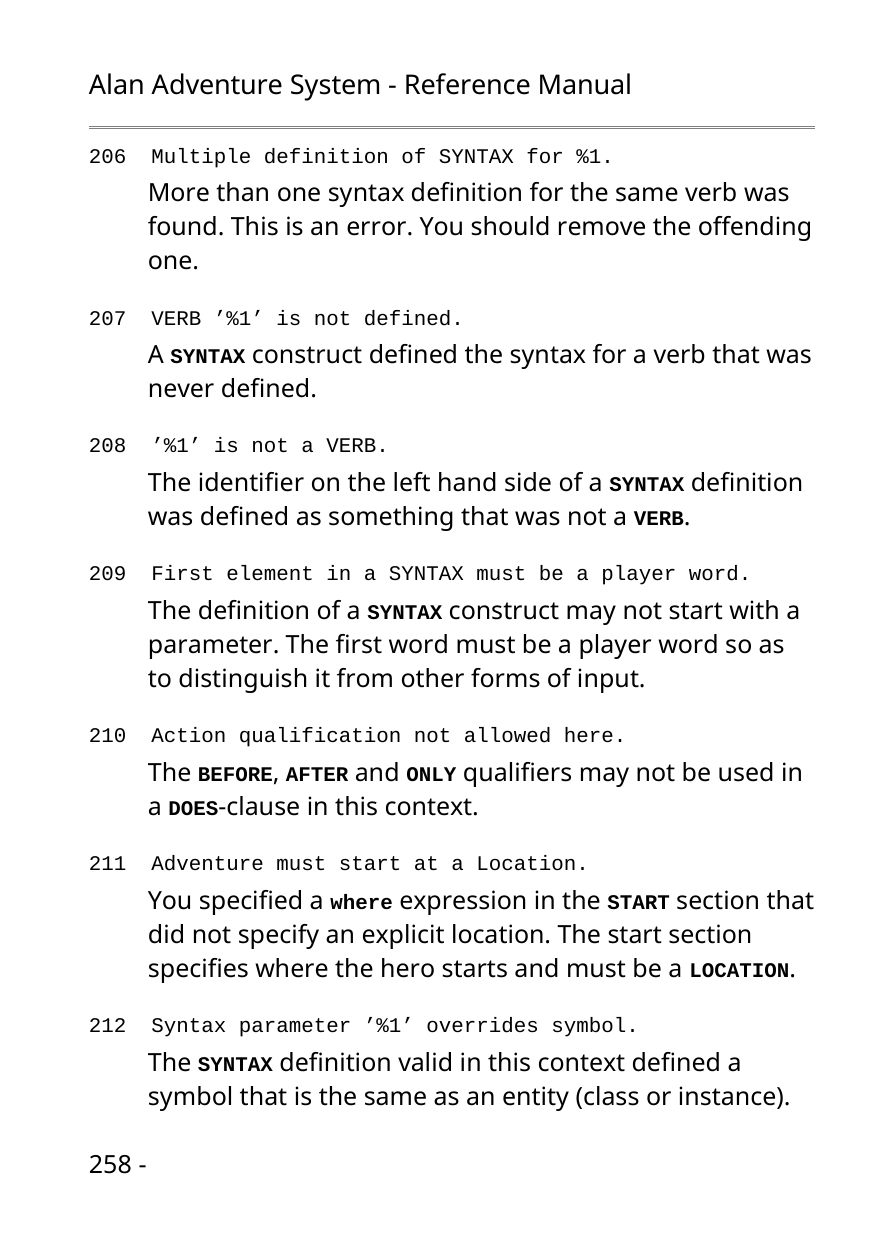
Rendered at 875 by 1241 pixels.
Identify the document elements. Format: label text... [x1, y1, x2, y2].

text A SYNTAX construct defined the syntax for a verb that was never de­fined. [148, 337, 815, 405]
text 207 VERB ’%1’ is not defined. [88, 307, 815, 331]
text The definition of a SYNTAX construct may not start with a parameter. The first word must be a player word so as to distinguish it from other forms of input. [148, 593, 815, 695]
text 208 ’%1’ is not a VERB. [88, 435, 815, 459]
text 211 Adventure must start at a Location. [88, 853, 815, 877]
text 210 Action qualification not allowed here. [88, 725, 815, 749]
text The SYNTAX definition valid in this context defined a symbol that is the same as an entity (class or instance). [148, 1045, 815, 1113]
text 212 Syntax parameter ’%1’ overrides symbol. [88, 1015, 815, 1039]
text 206 Multiple definition of SYNTAX for %1. [88, 146, 815, 169]
text 209 First element in a SYNTAX must be a player word. [88, 563, 815, 587]
text The identifier on the left hand side of a SYNTAX definition was de­fined as something that was not a VERB. [148, 465, 815, 533]
text More than one syntax definition for the same verb was found. This is an error. You should remove the offending one. [148, 175, 815, 277]
text The BEFORE, AFTER and ONLY qualifiers may not be used in a DOES-clause in this context. [148, 755, 815, 823]
text You specified a where expression in the START section that did not specify an explicit location. The start section specifies where the hero starts and must be a LOCATION. [148, 883, 815, 985]
